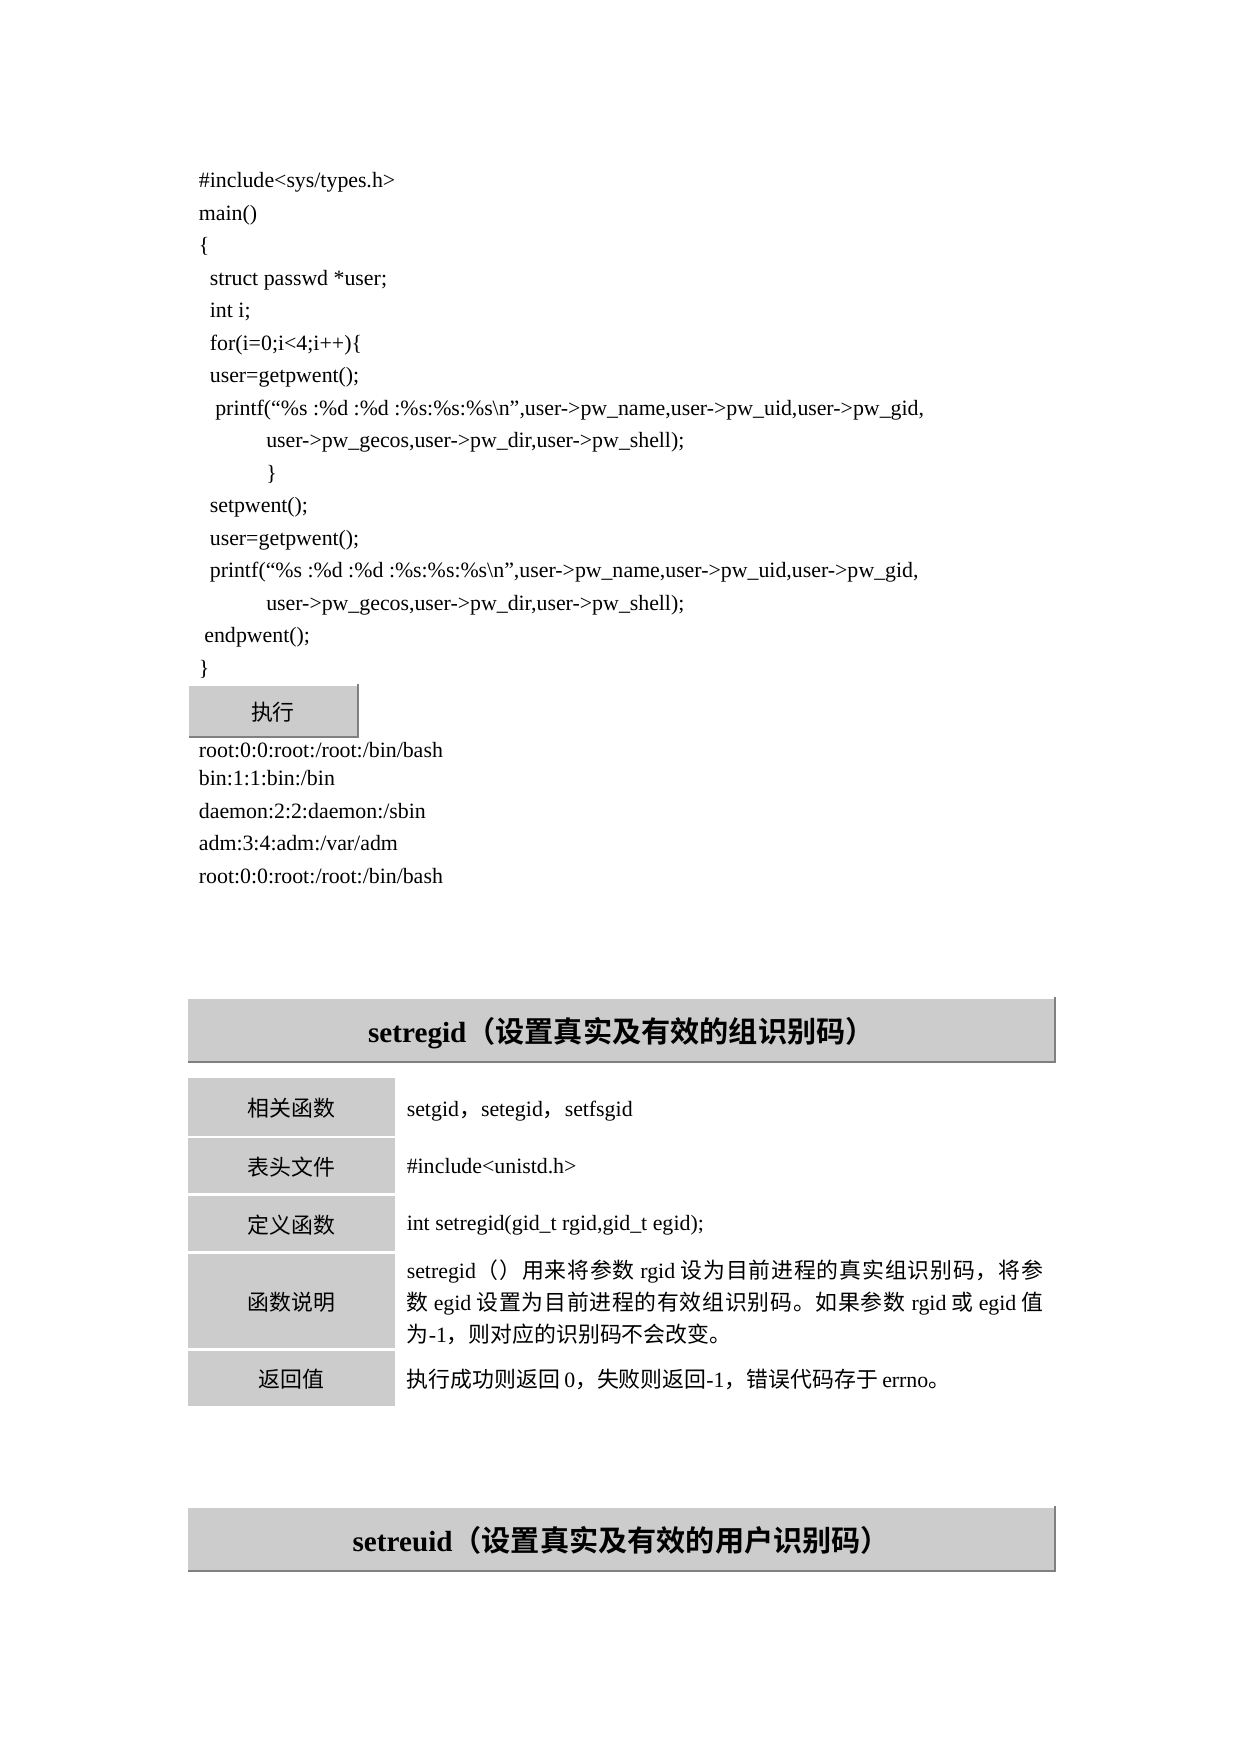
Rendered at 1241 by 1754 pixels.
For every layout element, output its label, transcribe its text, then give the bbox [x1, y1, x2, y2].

table_cell 执行 [189, 686, 357, 736]
table_cell 执行成功则返回0，失败则返回-1，错误代码存于errno。 [395, 1349, 1055, 1406]
table_cell 返回值 [188, 1351, 395, 1406]
table_header setregid（设置真实及有效的组识别码） [188, 999, 1054, 1061]
table_cell root:0:0:root:/root:/bin/bash bin:1:1:bin:/bin daemon:2:2:daemon:/sbin adm:3:4:adm:/var/adm root:0:0:root:/root:/bin/bash [188, 736, 1055, 932]
table_cell int setregid(gid_t rgid,gid_t egid); [395, 1194, 1055, 1251]
table_cell 函数说明 [188, 1254, 395, 1348]
table_cell 定义函数 [188, 1196, 395, 1251]
table_cell setregid（）用来将参数rgid设为目前进程的真实组识别码，将参数egid设置为目前进程的有效组识别码。如果参数rgid或egid值为-1，则对应的识别码不会改变。 [395, 1251, 1055, 1348]
table_cell #include<sys/types.h> main() { struct passwd *user; int i; for(i=0;i<4;i++){ user=getpwent(); printf(“%s :%d :%d :%s:%s:%s\n”,user->pw_name,user->pw_uid,user->pw_gid, user->pw_gecos,user->pw_dir,user->pw_shell); } setpwent(); user=getpwent(); printf(“%s :%d :%d :%s:%s:%s\n”,user->pw_name,user->pw_uid,user->pw_gid, user->pw_gecos,user->pw_dir,user->pw_shell); endpwent(); } [188, 162, 1055, 684]
table_cell #include<unistd.h> [395, 1136, 1055, 1193]
table_cell [359, 684, 1055, 736]
table_cell 表头文件 [188, 1138, 395, 1193]
table_cell setgid，setegid，setfsgid [395, 1078, 1055, 1136]
table_header setreuid（设置真实及有效的用户识别码） [188, 1508, 1054, 1570]
table_cell [188, 1572, 1055, 1587]
table_cell [188, 1063, 1055, 1078]
table_cell 相关函数 [188, 1078, 395, 1136]
